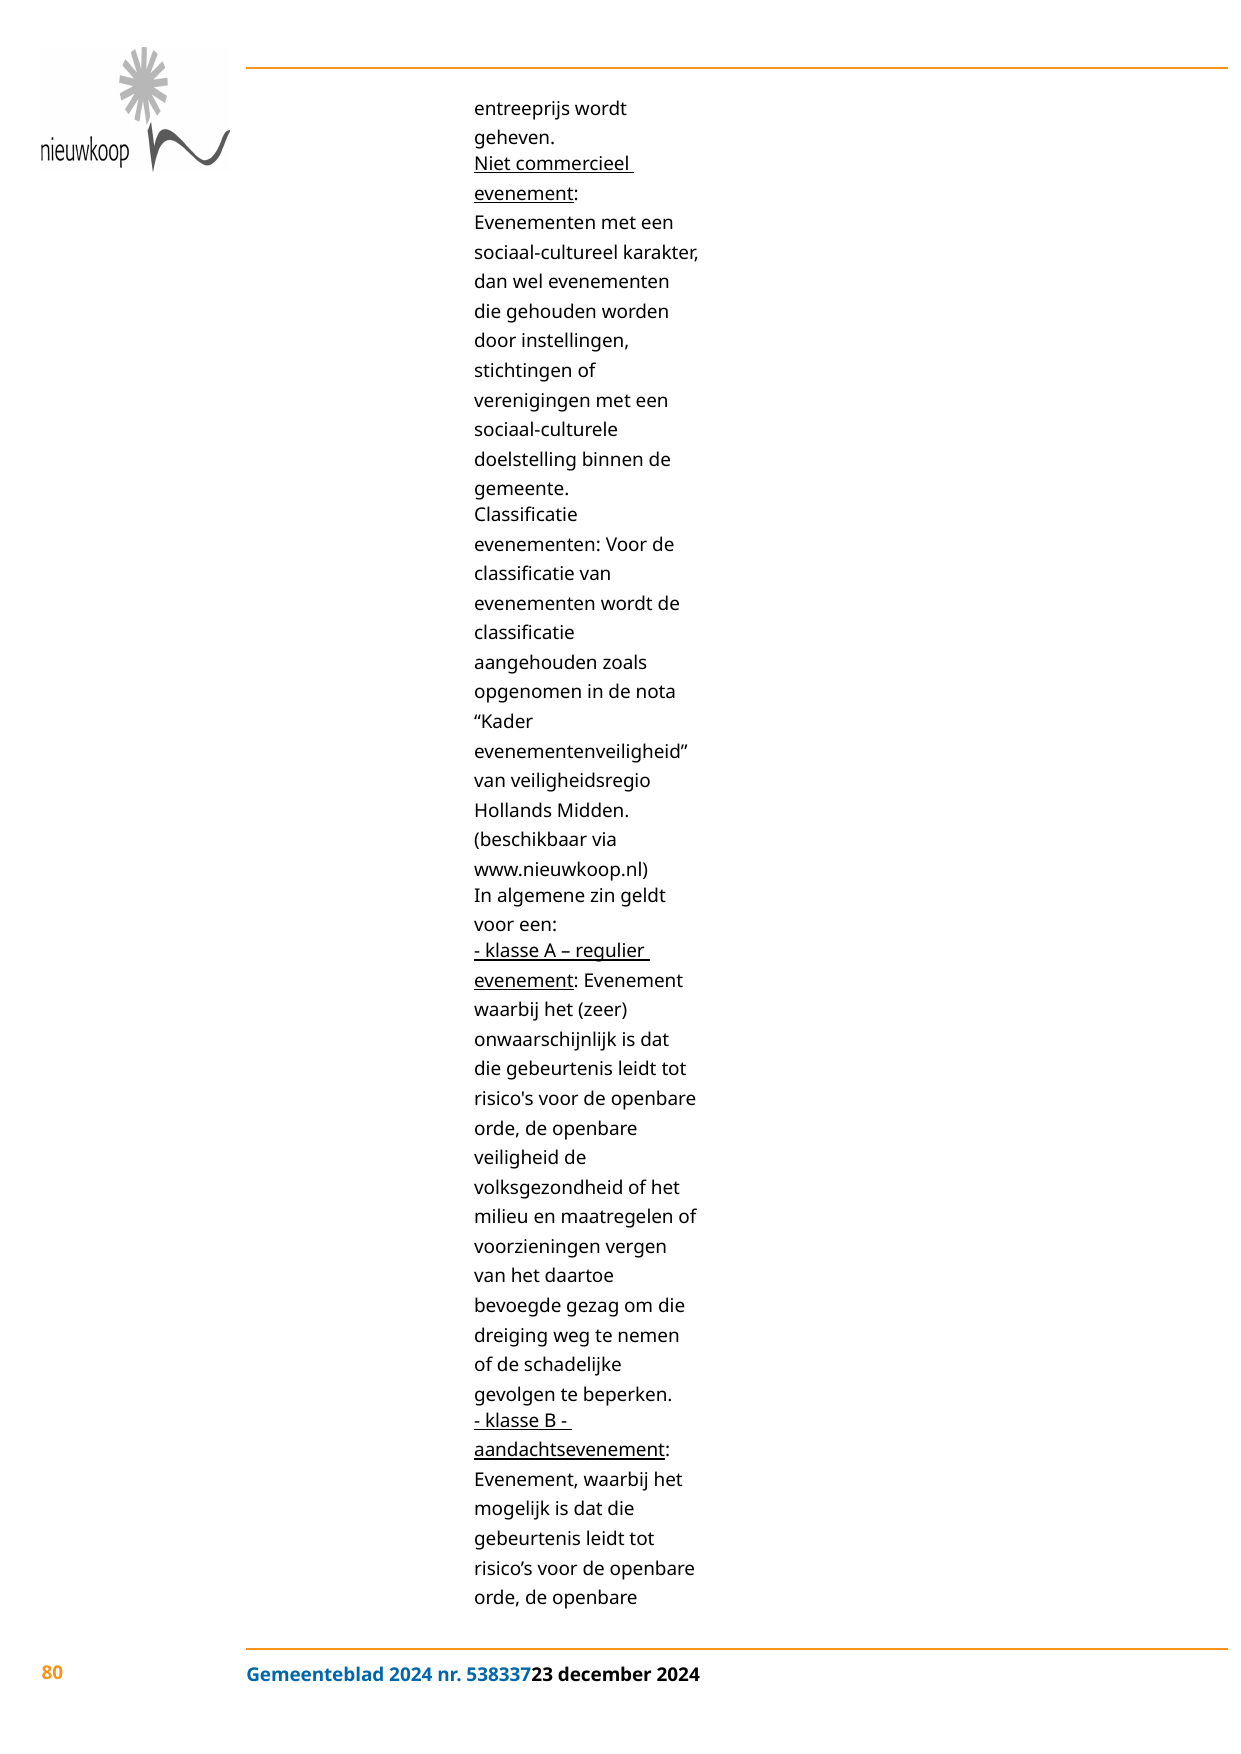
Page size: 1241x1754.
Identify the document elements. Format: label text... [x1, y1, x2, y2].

table_cell - klasse A – regulier evenement: Evenement waarbij het (zeer) onwaarschijnlijk is dat die gebeurtenis leidt tot risico's voor de openbare orde, de openbare veiligheid de volksgezondheid of het milieu en maatregelen of voorzieningen vergen van het daartoe bevoegde gezag om die dreiging weg te nemen of de schadelijke gevolgen te beperken. [474, 937, 700, 1407]
table_cell [700, 501, 926, 882]
table_cell [700, 95, 926, 150]
table_cell [926, 501, 1152, 882]
table_cell [926, 150, 1152, 501]
table_cell In algemene zin geldt voor een: [474, 882, 700, 937]
table_cell [926, 1407, 1152, 1610]
table_cell [700, 882, 926, 937]
table_cell [926, 95, 1152, 150]
table_cell [248, 882, 474, 937]
table_cell [248, 150, 474, 501]
picture [41, 47, 231, 172]
table_cell - klasse B - aandachtsevenement: Evenement, waarbij het mogelijk is dat die gebeurtenis leidt tot risico’s voor de openbare orde, de openbare [474, 1407, 700, 1610]
table_cell [700, 1407, 926, 1610]
table_cell [248, 95, 474, 150]
table_cell Classificatie evenementen: Voor de classificatie van evenementen wordt de classificatie aangehouden zoals opgenomen in de nota “Kader evenementenveiligheid” van veiligheidsregio Hollands Midden. (beschikbaar via www.nieuwkoop.nl) [474, 501, 700, 882]
table_cell [926, 937, 1152, 1407]
table_cell [248, 501, 474, 882]
table_cell [700, 937, 926, 1407]
table_cell entreeprijs wordt geheven. [474, 95, 700, 150]
table_cell [700, 150, 926, 501]
table_cell [248, 937, 474, 1407]
table_cell [926, 882, 1152, 937]
table_cell Niet commercieel evenement: Evenementen met een sociaal-cultureel karakter, dan wel evenementen die gehouden worden door instellingen, stichtingen of verenigingen met een sociaal-culturele doelstelling binnen de gemeente. [474, 150, 700, 501]
table_cell [248, 1407, 474, 1610]
